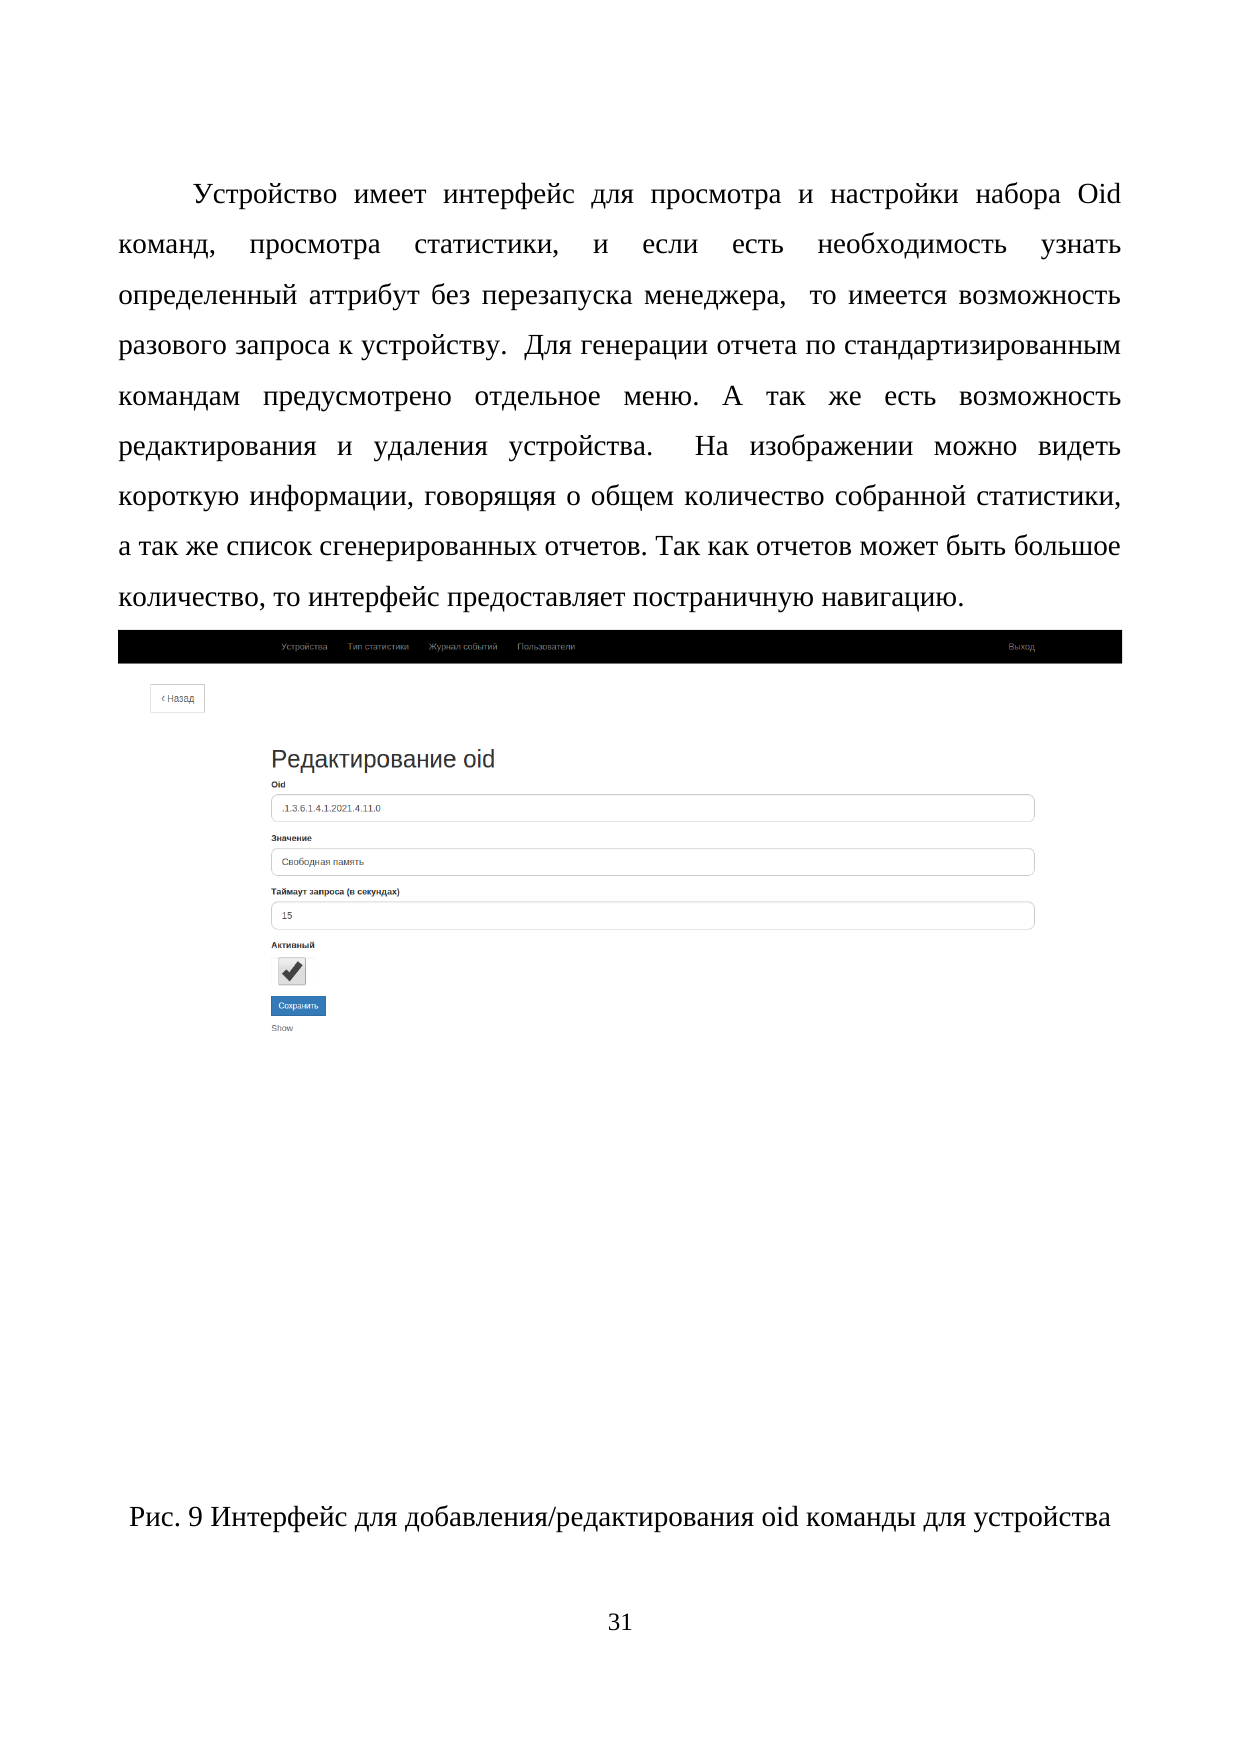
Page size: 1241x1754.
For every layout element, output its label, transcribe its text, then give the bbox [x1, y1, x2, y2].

text Устройство имеет интерфейс для просмотра и настройки набора Oid команд, просмотра статистики, и если есть необходимость узнать определенный аттрибут без перезапуска менеджера, то имеется возможность разового запроса к устройству. Для генерации отчета по стандартизированным командам предусмотрено отдельное меню. А так же есть возможность редактирования и удаления устройства. На изображении можно видеть короткую информации, говорящяя о общем количество собранной статистики, а так же список сгенерированных отчетов. Так как отчетов может быть большое количество, то интерфейс предоставляет постраничную навигацию. [118, 176, 1122, 612]
picture [118, 629, 1123, 1433]
text Рис. 9 Интерфейс для добавления/редактирования oid команды для устройства [118, 1499, 1122, 1533]
